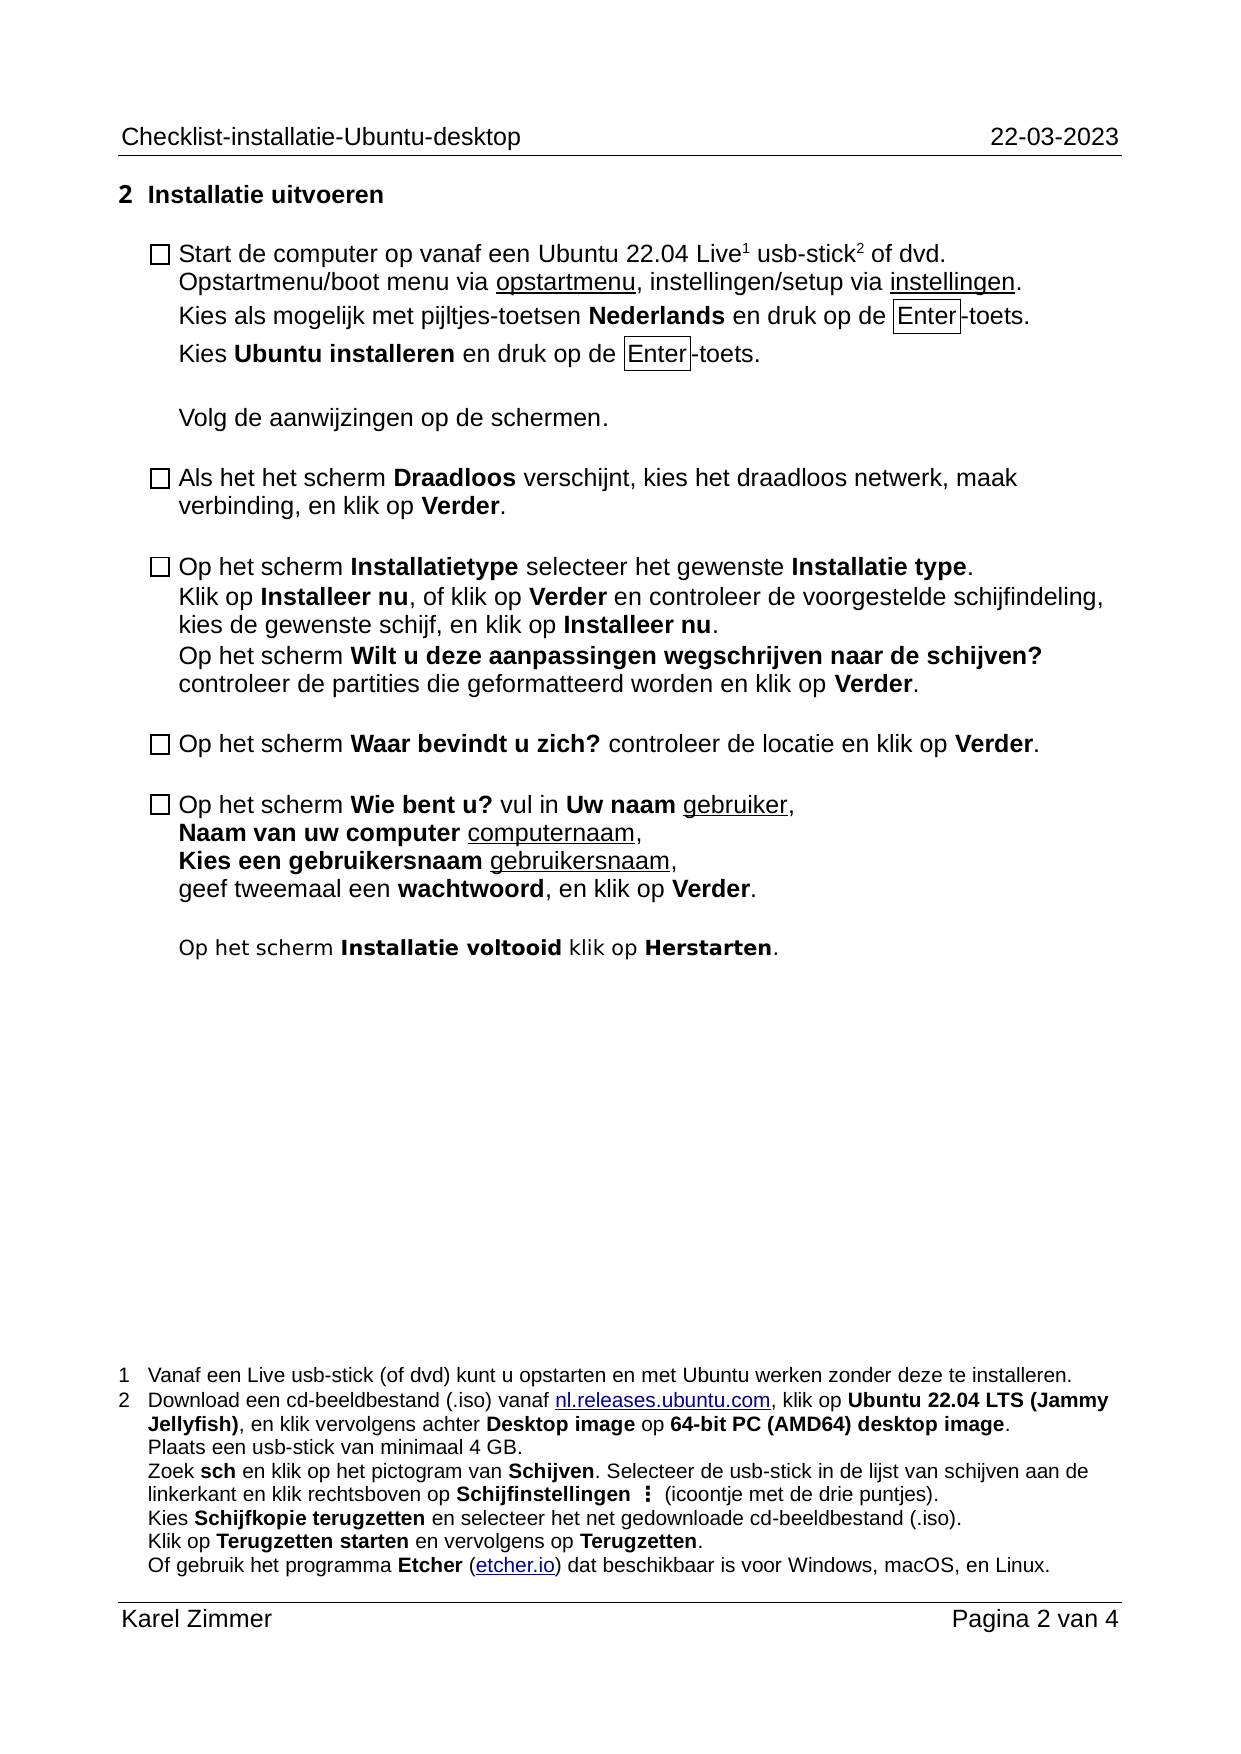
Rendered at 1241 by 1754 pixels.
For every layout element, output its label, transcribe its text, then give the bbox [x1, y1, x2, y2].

table_cell [141, 298, 177, 335]
table_cell Volg de aanwijzingen op de schermen. [177, 403, 1121, 433]
table_cell [141, 433, 177, 463]
table_cell [177, 699, 1121, 729]
table_cell [141, 335, 177, 372]
table_cell Op het scherm Installatietype selecteer het gewenste Installatie type. [177, 552, 1121, 582]
table_cell Kies als mogelijk met pijltjes-toetsen Nederlands en druk op de Enter-toets. [177, 298, 1121, 335]
table_cell [141, 790, 177, 904]
table_cell [141, 403, 177, 433]
table_cell [177, 433, 1121, 463]
table_cell Op het scherm Wie bent u? vul in Uw naam gebruiker, Naam van uw computer computernaam, Kies een gebruikersnaam gebruikersnaam, geef tweemaal een wachtwoord, en klik op Verder. [177, 790, 1121, 904]
table_cell [177, 372, 1121, 402]
table_cell [141, 759, 177, 790]
table_cell [141, 463, 177, 521]
table_cell [141, 521, 177, 552]
table_cell [177, 521, 1121, 552]
table_cell [141, 934, 177, 965]
table_cell [141, 729, 177, 759]
list Installatie uitvoeren [118, 177, 1122, 211]
table_cell Op het scherm Wilt u deze aanpassingen wegschrijven naar de schijven? controleer de partities die geformatteerd worden en klik op Verder. [177, 640, 1121, 699]
table_cell Kies Ubuntu installeren en druk op de Enter-toets. [177, 335, 1121, 372]
table_cell Op het scherm Installatie voltooid klik op Herstarten. [177, 934, 1121, 965]
table_cell [141, 552, 177, 582]
table_cell [141, 582, 177, 640]
table_cell [177, 904, 1121, 934]
table_cell Klik op Installeer nu, of klik op Verder en controleer de voorgestelde schijfindeling, kies de gewenste schijf, en klik op Installeer nu. [177, 582, 1121, 640]
table_cell [141, 372, 177, 402]
table_cell [141, 640, 177, 699]
table_header [141, 239, 177, 297]
table_cell Als het het scherm Draadloos verschijnt, kies het draadloos netwerk, maak verbinding, en klik op Verder. [177, 463, 1121, 521]
table_header Start de computer op vanaf een Ubuntu 22.04 Live usb-stick of dvd. Opstartmenu/boot menu via opstartmenu, instellingen/setup via instellingen. [177, 239, 1121, 297]
table_cell [177, 759, 1121, 790]
table_cell Op het scherm Waar bevindt u zich? controleer de locatie en klik op Verder. [177, 729, 1121, 759]
table_cell [141, 699, 177, 729]
table_cell [141, 904, 177, 934]
